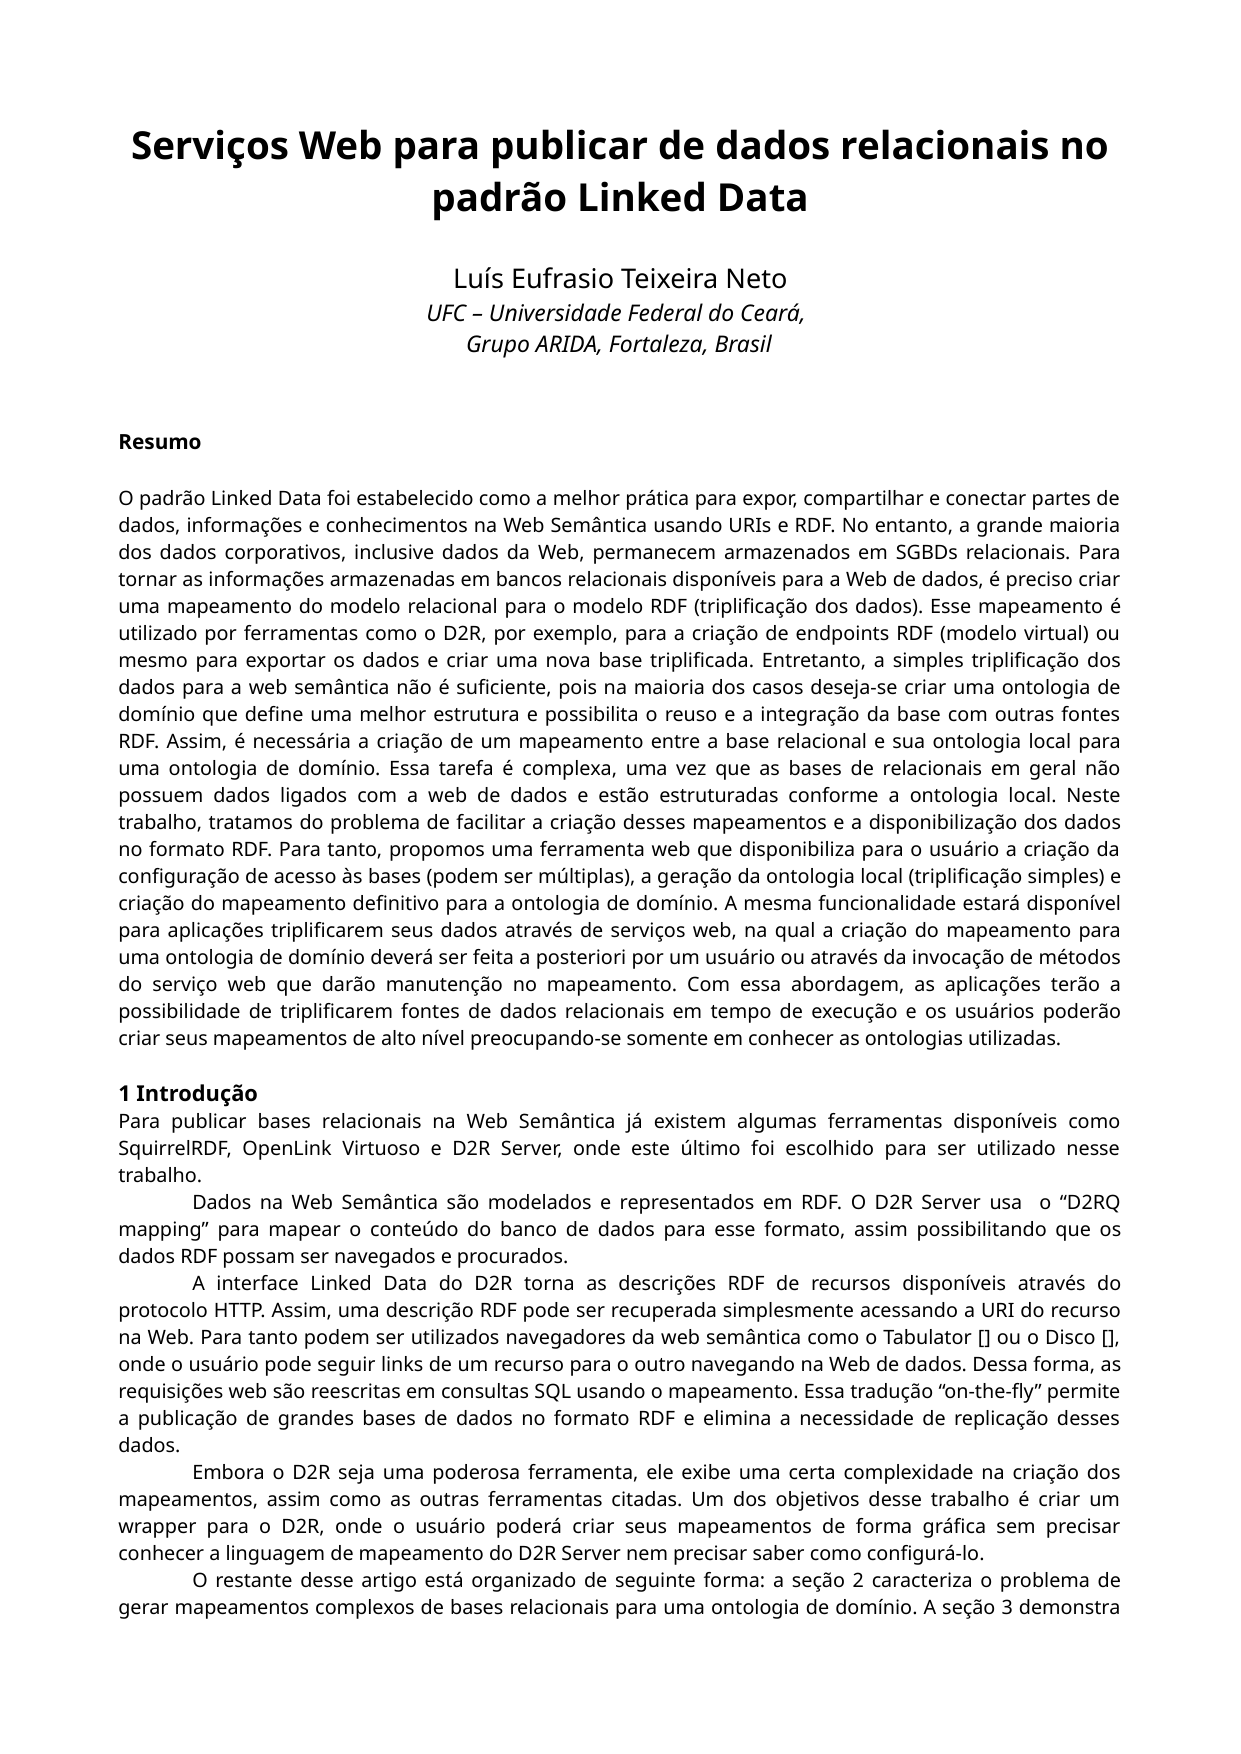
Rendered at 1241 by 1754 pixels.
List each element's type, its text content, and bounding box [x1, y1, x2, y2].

text Dados na Web Semântica são modelados e representados em RDF. O D2R Server usa o “D2RQ mapping” para mapear o conteúdo do banco de dados para esse formato, assim possibilitando que os dados RDF possam ser navegados e procurados. [118, 1189, 1122, 1269]
text Embora o D2R seja uma poderosa ferramenta, ele exibe uma certa complexidade na criação dos mapeamentos, assim como as outras ferramentas citadas. Um dos objetivos desse trabalho é criar um wrapper para o D2R, onde o usuário poderá criar seus mapeamentos de forma gráfica sem precisar conhecer a linguagem de mapeamento do D2R Server nem precisar saber como configurá-lo. [118, 1458, 1122, 1566]
text Resumo [118, 427, 1122, 456]
text O restante desse artigo está organizado de seguinte forma: a seção 2 caracteriza o problema de gerar mapeamentos complexos de bases relacionais para uma ontologia de domínio. A seção 3 demonstra [118, 1566, 1122, 1620]
text Para publicar bases relacionais na Web Semântica já existem algumas ferramentas disponíveis como SquirrelRDF, OpenLink Virtuoso e D2R Server, onde este último foi escolhido para ser utilizado nesse trabalho. [118, 1108, 1122, 1189]
text Serviços Web para publicar de dados relacionais no padrão Linked Data [118, 118, 1122, 223]
text 1 Introdução [118, 1078, 1122, 1108]
text Luís Eufrasio Teixeira Neto [118, 260, 1122, 297]
text Grupo ARIDA, Fortaleza, Brasil [118, 328, 1122, 359]
text O padrão Linked Data foi estabelecido como a melhor prática para expor, compartilhar e conectar partes de dados, informações e conhecimentos na Web Semântica usando URIs e RDF. No entanto, a grande maioria dos dados corporativos, inclusive dados da Web, permanecem armazenados em SGBDs relacionais. Para tornar as informações armazenadas em bancos relacionais disponíveis para a Web de dados, é preciso criar uma mapeamento do modelo relacional para o modelo RDF (triplificação dos dados). Esse mapeamento é utilizado por ferramentas como o D2R, por exemplo, para a criação de endpoints RDF (modelo virtual) ou mesmo para exportar os dados e criar uma nova base triplificada. Entretanto, a simples triplificação dos dados para a web semântica não é suficiente, pois na maioria dos casos deseja-se criar uma ontologia de domínio que define uma melhor estrutura e possibilita o reuso e a integração da base com outras fontes RDF. Assim, é necessária a criação de um mapeamento entre a base relacional e sua ontologia local para uma ontologia de domínio. Essa tarefa é complexa, uma vez que as bases de relacionais em geral não possuem dados ligados com a web de dados e estão estruturadas conforme a ontologia local. Neste trabalho, tratamos do problema de facilitar a criação desses mapeamentos e a disponibilização dos dados no formato RDF. Para tanto, propomos uma ferramenta web que disponibiliza para o usuário a criação da configuração de acesso às bases (podem ser múltiplas), a geração da ontologia local (triplificação simples) e criação do mapeamento definitivo para a ontologia de domínio. A mesma funcionalidade estará disponível para aplicações triplificarem seus dados através de serviços web, na qual a criação do mapeamento para uma ontologia de domínio deverá ser feita a posteriori por um usuário ou através da invocação de métodos do serviço web que darão manutenção no mapeamento. Com essa abordagem, as aplicações terão a possibilidade de triplificarem fontes de dados relacionais em tempo de execução e os usuários poderão criar seus mapeamentos de alto nível preocupando-se somente em conhecer as ontologias utilizadas. [118, 484, 1122, 1051]
text UFC – Universidade Federal do Ceará, [118, 297, 1122, 328]
text A interface Linked Data do D2R torna as descrições RDF de recursos disponíveis através do protocolo HTTP. Assim, uma descrição RDF pode ser recuperada simplesmente acessando a URI do recurso na Web. Para tanto podem ser utilizados navegadores da web semântica como o Tabulator [] ou o Disco [], onde o usuário pode seguir links de um recurso para o outro navegando na Web de dados. Dessa forma, as requisições web são reescritas em consultas SQL usando o mapeamento. Essa tradução “on-the-fly” permite a publicação de grandes bases de dados no formato RDF e elimina a necessidade de replicação desses dados. [118, 1269, 1122, 1458]
